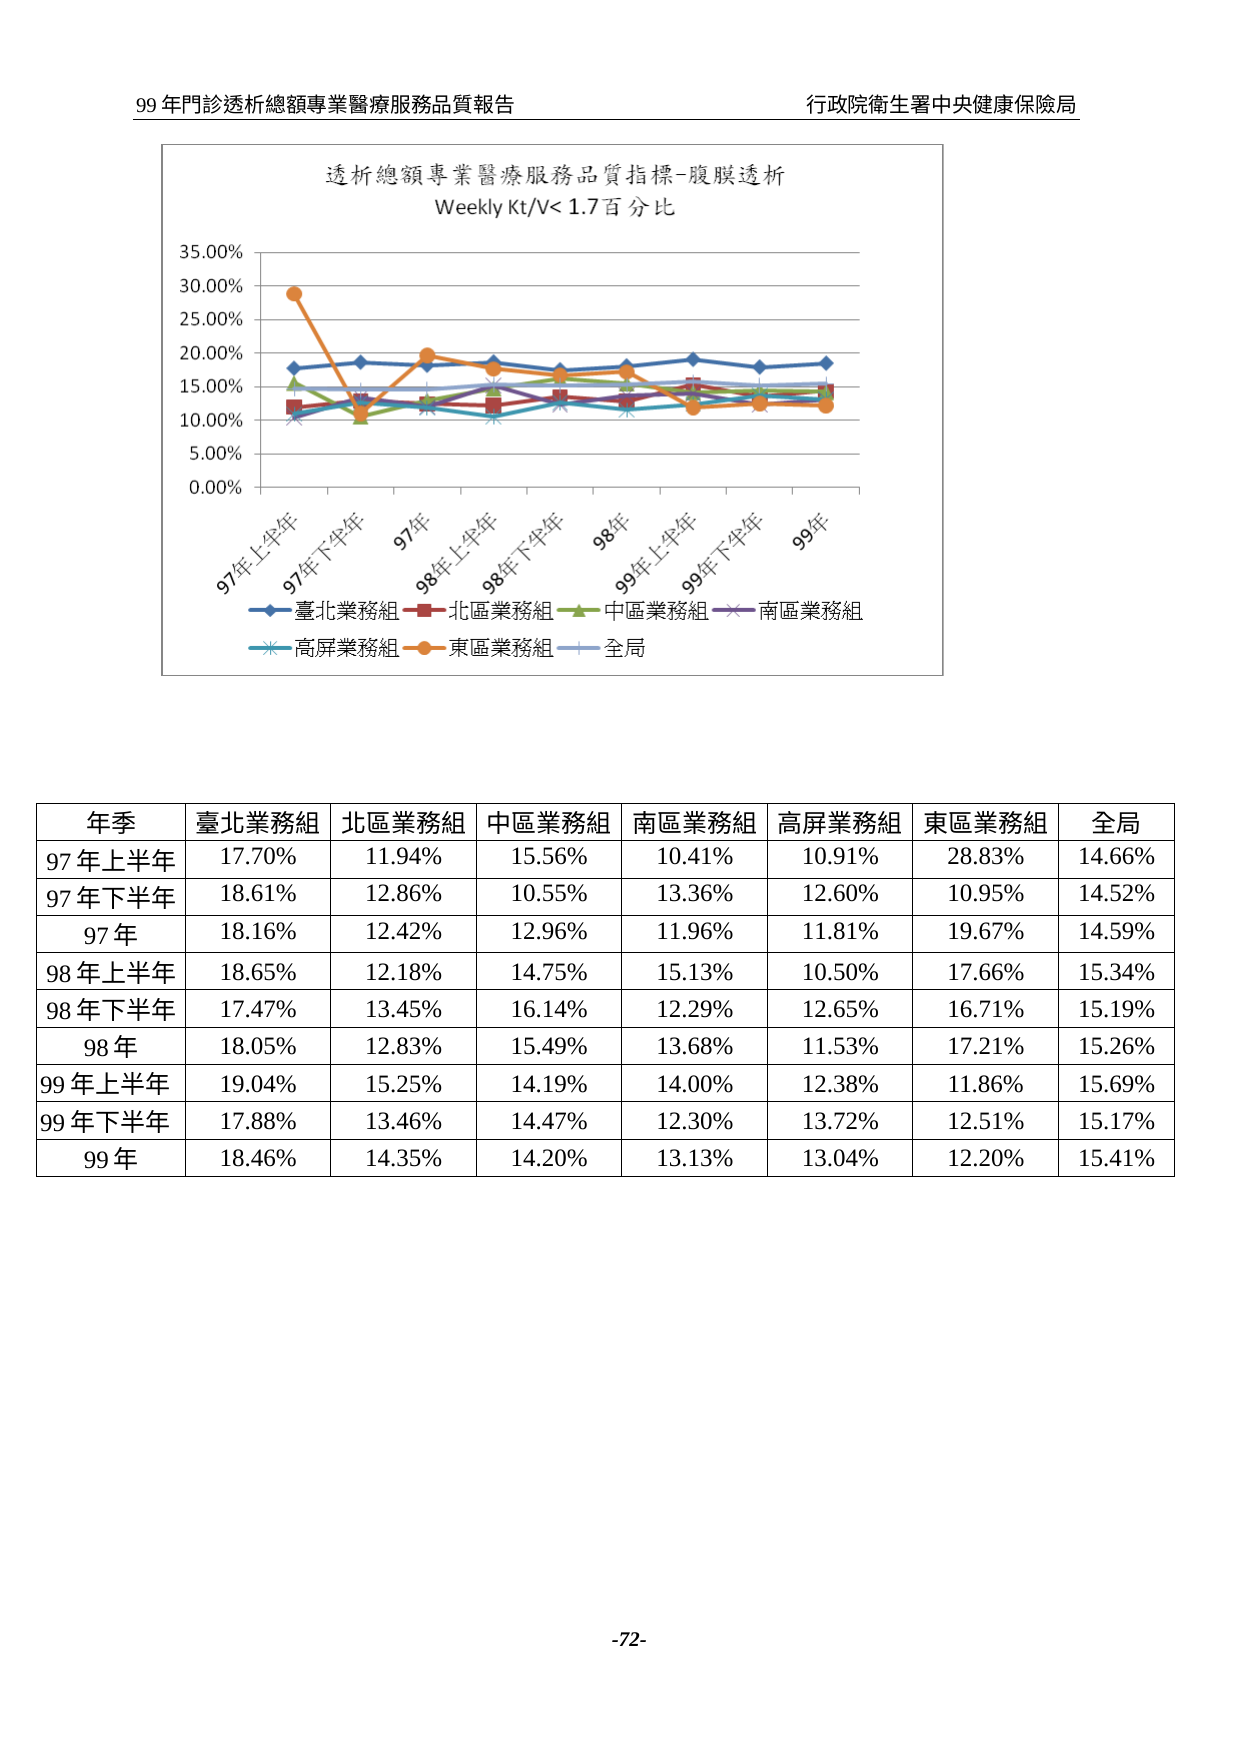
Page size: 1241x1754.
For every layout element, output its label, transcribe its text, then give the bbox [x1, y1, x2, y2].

table_header 年季 [37, 804, 185, 840]
table_cell 18.16% [186, 916, 330, 952]
table_header 北區業務組 [331, 804, 476, 840]
table_cell 11.86% [913, 1065, 1058, 1101]
table_cell 17.66% [913, 953, 1058, 989]
table_cell 97年下半年 [37, 879, 185, 915]
table_cell 14.52% [1059, 879, 1174, 915]
table_cell 14.59% [1059, 916, 1174, 952]
table_cell 14.19% [477, 1065, 621, 1101]
table_cell 14.00% [622, 1065, 767, 1101]
table_cell 17.70% [186, 841, 330, 877]
table_cell 12.30% [622, 1102, 767, 1138]
table_cell 15.19% [1059, 990, 1174, 1027]
table_cell 13.04% [768, 1140, 912, 1176]
table_cell 98年 [37, 1028, 185, 1064]
table_cell 10.95% [913, 879, 1058, 915]
table_cell 11.81% [768, 916, 912, 952]
table_cell 12.96% [477, 916, 621, 952]
table_cell 13.68% [622, 1028, 767, 1064]
table_cell 10.41% [622, 841, 767, 877]
table_cell 19.67% [913, 916, 1058, 952]
table_cell 12.29% [622, 990, 767, 1027]
table_cell 17.88% [186, 1102, 330, 1138]
table_cell 15.25% [331, 1065, 476, 1101]
table_cell 17.47% [186, 990, 330, 1027]
table_cell 14.66% [1059, 841, 1174, 877]
table_cell 12.20% [913, 1140, 1058, 1176]
table_cell 14.47% [477, 1102, 621, 1138]
table_cell 10.91% [768, 841, 912, 877]
table_cell 12.18% [331, 953, 476, 989]
table_cell 97年上半年 [37, 841, 185, 877]
table_cell 11.53% [768, 1028, 912, 1064]
table_cell 12.83% [331, 1028, 476, 1064]
table_cell 15.41% [1059, 1140, 1174, 1176]
table_cell 16.71% [913, 990, 1058, 1027]
table_cell 12.65% [768, 990, 912, 1027]
table_cell 12.42% [331, 916, 476, 952]
table_cell 18.46% [186, 1140, 330, 1176]
table_cell 15.26% [1059, 1028, 1174, 1064]
table_cell 15.49% [477, 1028, 621, 1064]
table_header 全局 [1059, 804, 1174, 840]
table_cell 15.56% [477, 841, 621, 877]
table_cell 12.51% [913, 1102, 1058, 1138]
table_cell 10.55% [477, 879, 621, 915]
table_cell 98年上半年 [37, 953, 185, 989]
table_cell 18.61% [186, 879, 330, 915]
table_cell 13.36% [622, 879, 767, 915]
table_cell 17.21% [913, 1028, 1058, 1064]
table_cell 12.86% [331, 879, 476, 915]
table_cell 14.75% [477, 953, 621, 989]
table_cell 18.65% [186, 953, 330, 989]
table_cell 19.04% [186, 1065, 330, 1101]
table_cell 13.46% [331, 1102, 476, 1138]
table_cell 99年下半年 [37, 1102, 185, 1138]
table_cell 13.13% [622, 1140, 767, 1176]
table_header 東區業務組 [913, 804, 1058, 840]
table_cell 14.35% [331, 1140, 476, 1176]
table_cell 13.45% [331, 990, 476, 1027]
table_cell 12.38% [768, 1065, 912, 1101]
table_cell 15.13% [622, 953, 767, 989]
table_cell 97年 [37, 916, 185, 952]
table_cell 14.20% [477, 1140, 621, 1176]
table_cell 99年 [37, 1140, 185, 1176]
table_header 南區業務組 [622, 804, 767, 840]
picture [160, 144, 944, 676]
table_cell 15.17% [1059, 1102, 1174, 1138]
table_cell 11.96% [622, 916, 767, 952]
table_cell 18.05% [186, 1028, 330, 1064]
table_cell 15.34% [1059, 953, 1174, 989]
table_cell 16.14% [477, 990, 621, 1027]
table_cell 15.69% [1059, 1065, 1174, 1101]
table_cell 11.94% [331, 841, 476, 877]
table_cell 98年下半年 [37, 990, 185, 1027]
table_cell 99年上半年 [37, 1065, 185, 1101]
table_cell 28.83% [913, 841, 1058, 877]
table_header 中區業務組 [477, 804, 621, 840]
table_header 臺北業務組 [186, 804, 330, 840]
table_cell 10.50% [768, 953, 912, 989]
table_header 高屏業務組 [768, 804, 912, 840]
table_cell 13.72% [768, 1102, 912, 1138]
table_cell 12.60% [768, 879, 912, 915]
